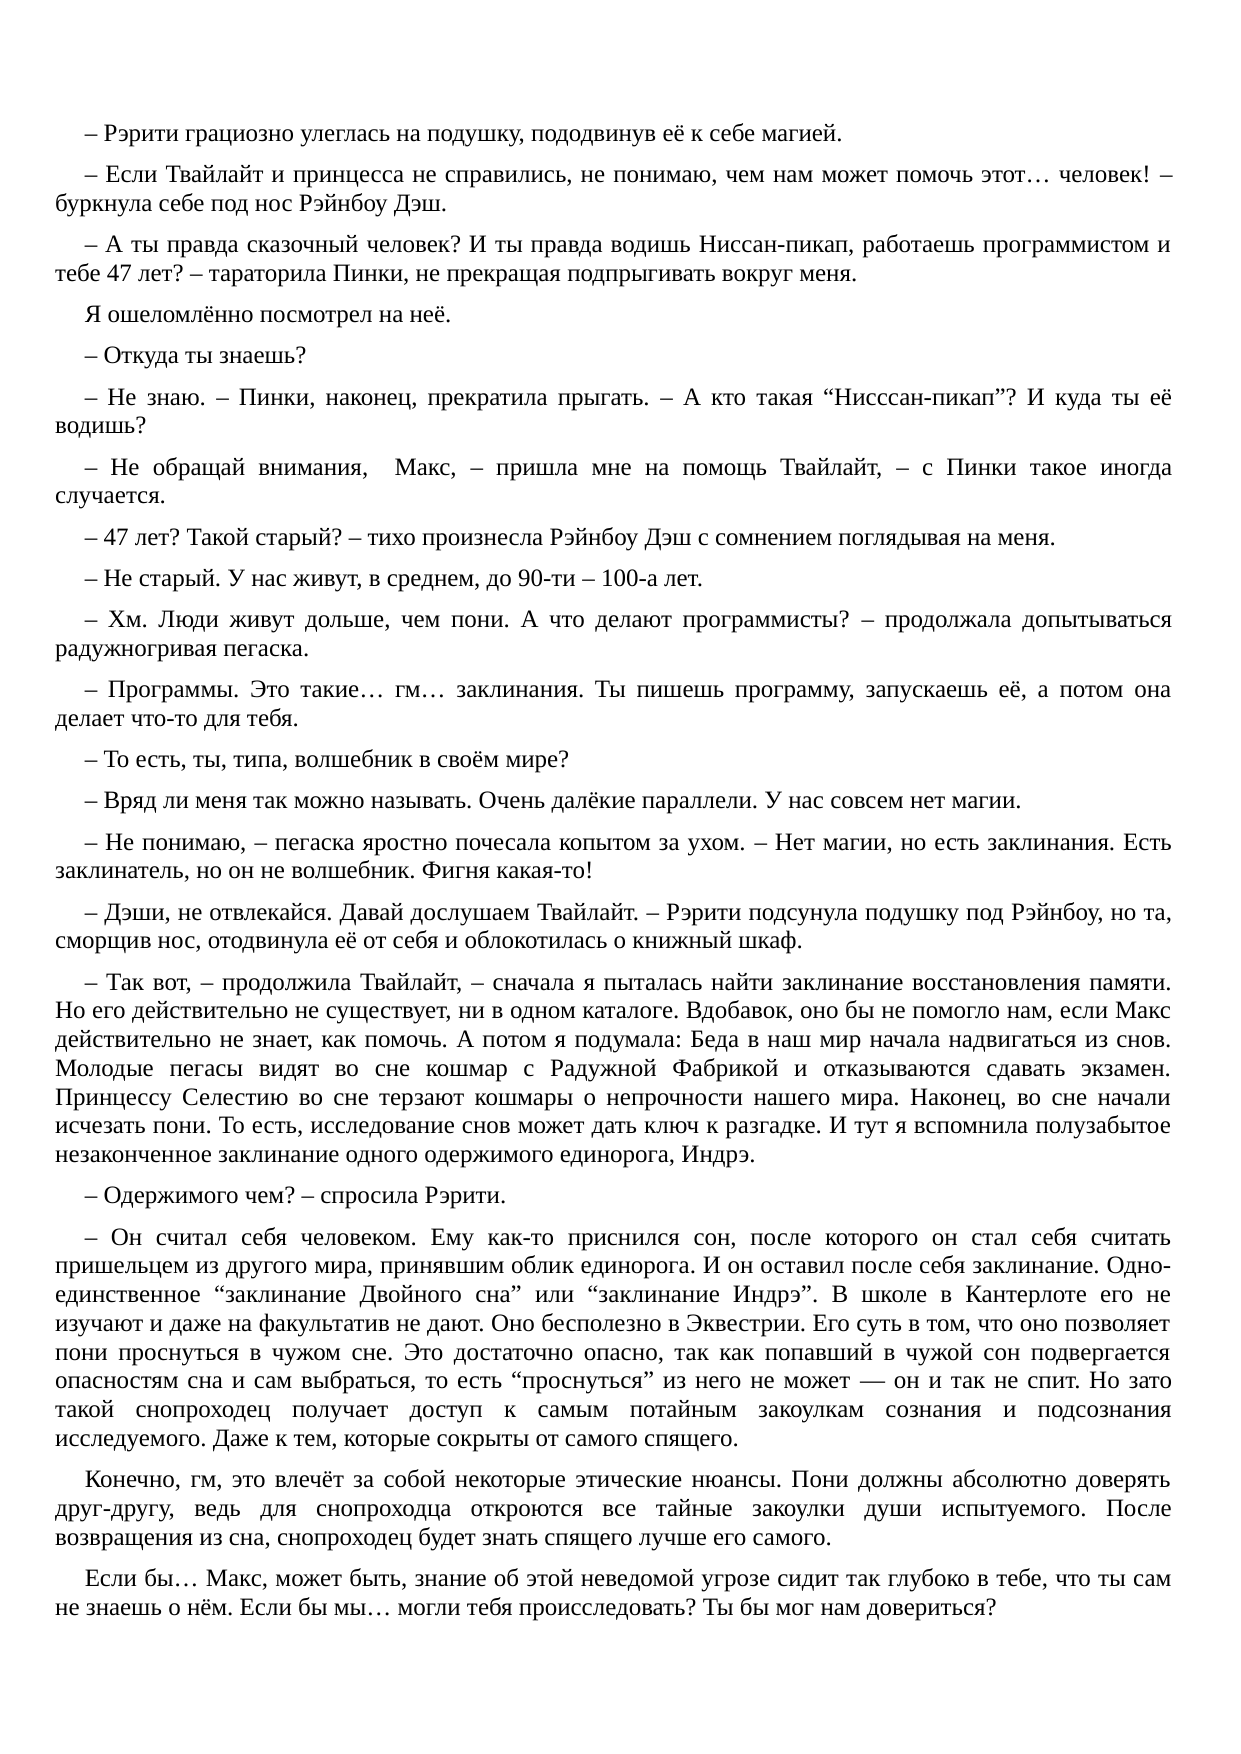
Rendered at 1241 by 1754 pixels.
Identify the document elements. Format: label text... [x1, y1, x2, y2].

text Если бы… Макс, может быть, знание об этой неведомой угрозе сидит так глубоко в тебе, что ты сам не знаешь о нём. Если бы мы… могли тебя происследовать? Ты бы мог нам довериться? [55, 1563, 1172, 1621]
text – Программы. Это такие… гм… заклинания. Ты пишешь программу, запускаешь её, а потом она делает что-то для тебя. [55, 674, 1172, 732]
text – Не знаю. – Пинки, наконец, прекратила прыгать. – А кто такая “Нисссан-пикап”? И куда ты её водишь? [55, 382, 1172, 439]
text – Если Твайлайт и принцесса не справились, не понимаю, чем нам может помочь этот… человек! – буркнула себе под нос Рэйнбоу Дэш. [55, 159, 1172, 217]
text – Не понимаю, – пегаска яростно почесала копытом за ухом. – Нет магии, но есть заклинания. Есть заклинатель, но он не волшебник. Фигня какая-то! [55, 827, 1172, 884]
text – 47 лет? Такой старый? – тихо произнесла Рэйнбоу Дэш с сомнением поглядывая на меня. [55, 522, 1172, 551]
text – Дэши, не отвлекайся. Давай дослушаем Твайлайт. – Рэрити подсунула подушку под Рэйнбоу, но та, сморщив нос, отодвинула её от себя и облокотилась о книжный шкаф. [55, 897, 1172, 954]
text Конечно, гм, это влечёт за собой некоторые этические нюансы. Пони должны абсолютно доверять друг-другу, ведь для снопроходца откроются все тайные закоулки души испытуемого. После возвращения из сна, снопроходец будет знать спящего лучше его самого. [55, 1464, 1172, 1551]
text – Не обращай внимания, Макс, – пришла мне на помощь Твайлайт, – с Пинки такое иногда случается. [55, 452, 1172, 509]
text – Не старый. У нас живут, в среднем, до 90-ти – 100-а лет. [55, 563, 1172, 592]
text Я ошеломлённо посмотрел на неё. [55, 299, 1172, 328]
text – Рэрити грациозно улеглась на подушку, пододвинув её к себе магией. [55, 118, 1172, 147]
text – Хм. Люди живут дольше, чем пони. А что делают программисты? – продолжала допытываться радужногривая пегаска. [55, 604, 1172, 662]
text – Вряд ли меня так можно называть. Очень далёкие параллели. У нас совсем нет магии. [55, 786, 1172, 814]
text – Так вот, – продолжила Твайлайт, – сначала я пыталась найти заклинание восстановления памяти. Но его действительно не существует, ни в одном каталоге. Вдобавок, оно бы не помогло нам, если Макс действительно не знает, как помочь. А потом я подумала: Беда в наш мир начала надвигаться из снов. Молодые пегасы видят во сне кошмар с Радужной Фабрикой и отказываются сдавать экзамен. Принцессу Селестию во сне терзают кошмары о непрочности нашего мира. Наконец, во сне начали исчезать пони. То есть, исследование снов может дать ключ к разгадке. И тут я вспомнила полузабытое незаконченное заклинание одного одержимого единорога, Индрэ. [55, 967, 1172, 1168]
text – Он считал себя человеком. Ему как-то приснился сон, после которого он стал себя считать пришельцем из другого мира, принявшим облик единорога. И он оставил после себя заклинание. Одно-единственное “заклинание Двойного сна” или “заклинание Индрэ”. В школе в Кантерлоте его не изучают и даже на факультатив не дают. Оно бесполезно в Эквестрии. Его суть в том, что оно позволяет пони проснуться в чужом сне. Это достаточно опасно, так как попавший в чужой сон подвергается опасностям сна и сам выбраться, то есть “проснуться” из него не может — он и так не спит. Но зато такой снопроходец получает доступ к самым потайным закоулкам сознания и подсознания исследуемого. Даже к тем, которые сокрыты от самого спящего. [55, 1222, 1172, 1452]
text – А ты правда сказочный человек? И ты правда водишь Ниссан-пикап, работаешь программистом и тебе 47 лет? – тараторила Пинки, не прекращая подпрыгивать вокруг меня. [55, 229, 1172, 287]
text – Одержимого чем? – спросила Рэрити. [55, 1181, 1172, 1209]
text – Откуда ты знаешь? [55, 341, 1172, 369]
text – То есть, ты, типа, волшебник в своём мире? [55, 744, 1172, 773]
